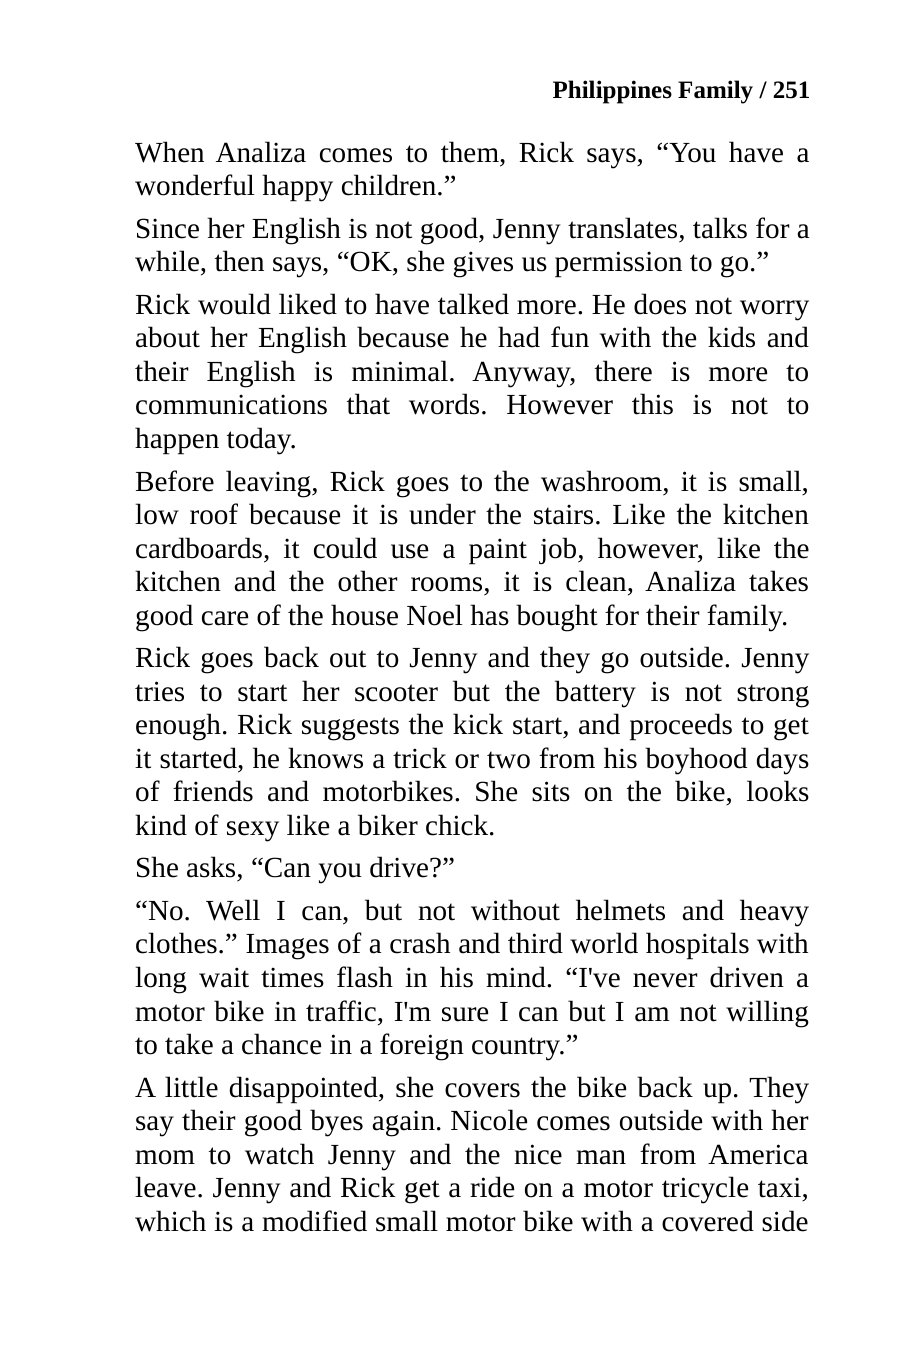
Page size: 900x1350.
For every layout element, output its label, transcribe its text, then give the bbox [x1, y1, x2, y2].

text A little disappointed, she covers the bike back up. They say their good byes again. Nicole comes outside with her mom to watch Jenny and the nice man from America leave. Jenny and Rick get a ride on a motor tricycle taxi, which is a modified small motor bike with a covered side [135, 1070, 810, 1237]
text She asks, “Can you drive?” [135, 851, 810, 884]
text Before leaving, Rick goes to the washroom, it is small, low roof because it is under the stairs. Like the kitchen cardboards, it could use a paint job, however, like the kitchen and the other rooms, it is clean, Analiza takes good care of the house Noel has bought for their family. [135, 464, 810, 631]
text Rick goes back out to Jenny and they go outside. Jenny tries to start her scooter but the battery is not strong enough. Rick suggests the kick start, and proceeds to get it started, he knows a trick or two from his boyhood days of friends and motorbikes. She sits on the bike, looks kind of sexy like a biker chick. [135, 640, 810, 842]
text “No. Well I can, but not without helmets and heavy clothes.” Images of a crash and third world hospitals with long wait times flash in his mind. “I've never driven a motor bike in traffic, I'm sure I can but I am not willing to take a chance in a foreign country.” [135, 893, 810, 1061]
text Rick would liked to have talked more. He does not worry about her English because he had fun with the kids and their English is minimal. Anyway, there is more to communications that words. However this is not to happen today. [135, 287, 810, 455]
text When Analiza comes to them, Rick says, “You have a wonderful happy children.” [135, 135, 810, 202]
text Since her English is not good, Jenny translates, talks for a while, then says, “OK, she gives us permission to go.” [135, 211, 810, 278]
